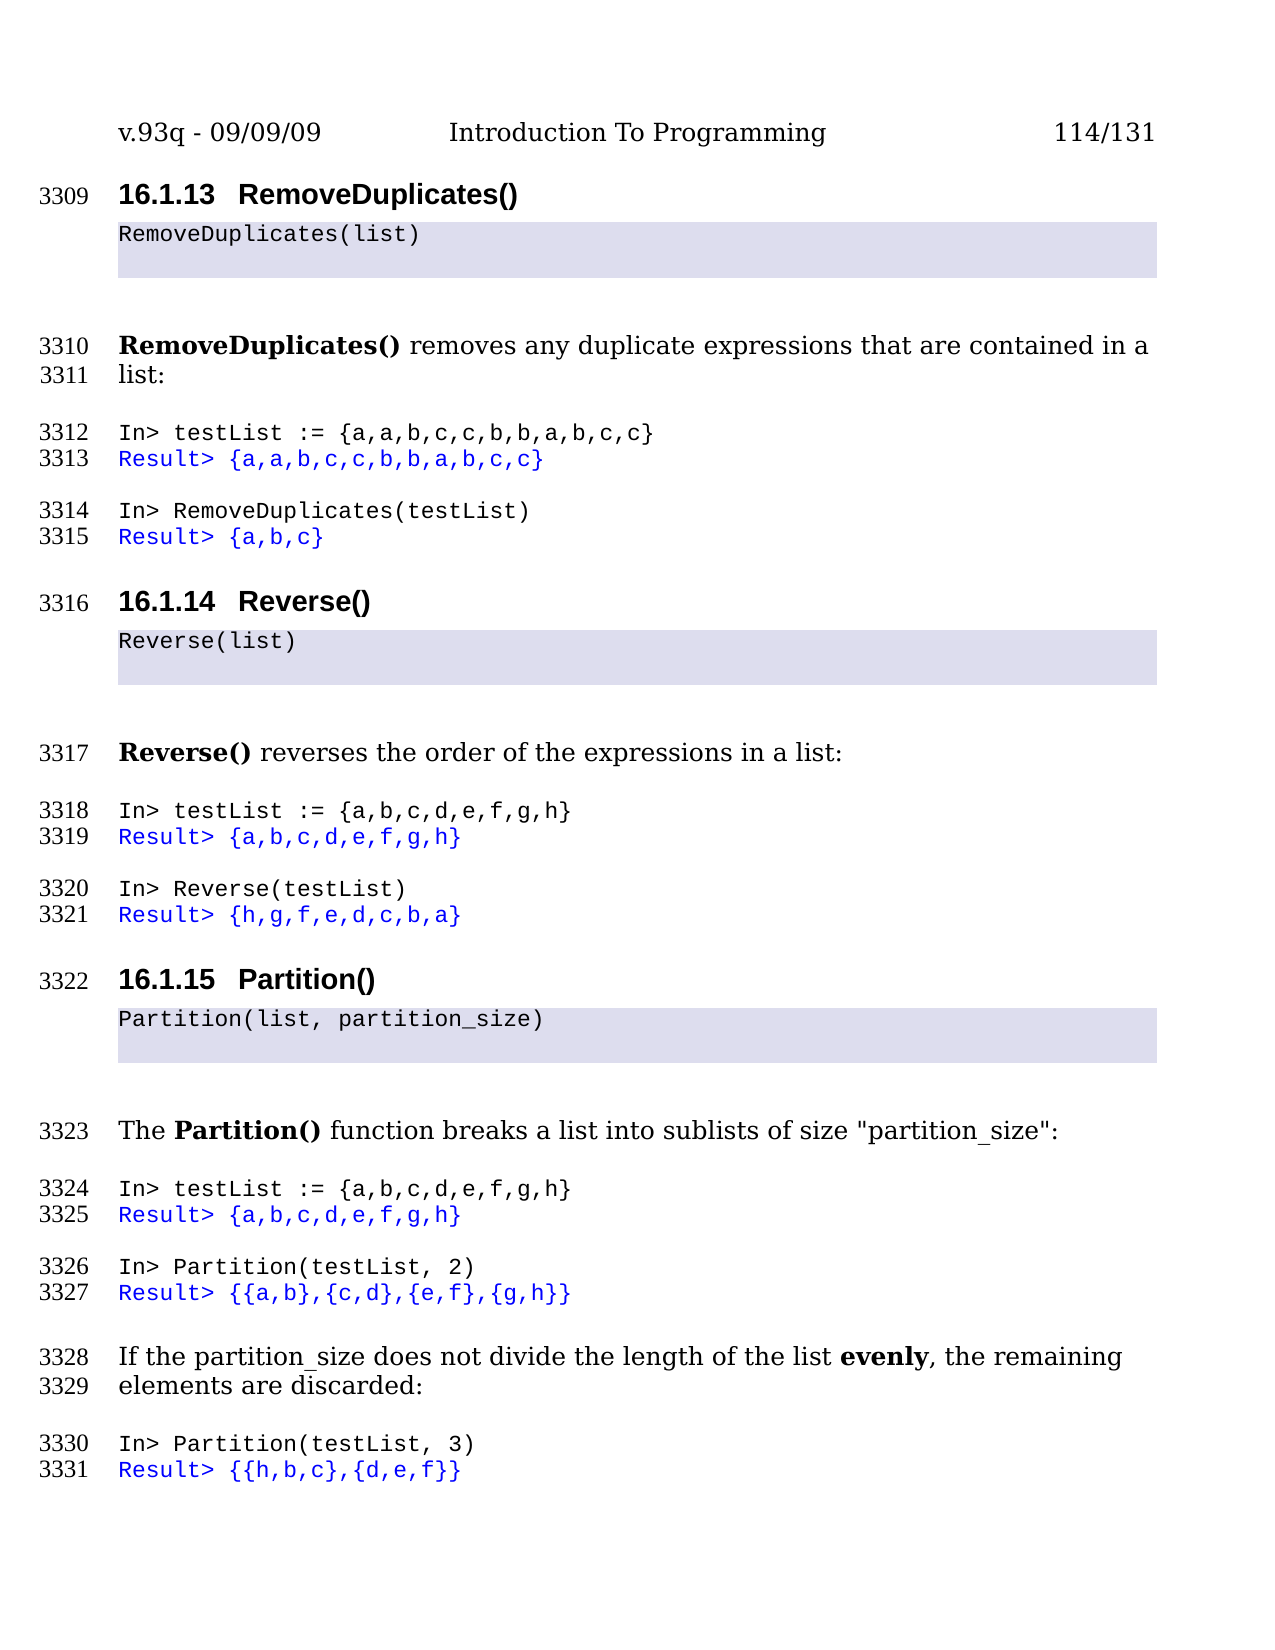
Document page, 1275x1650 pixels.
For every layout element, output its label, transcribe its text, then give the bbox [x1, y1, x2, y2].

table_header Reverse(list) [118, 630, 1157, 685]
text Result> {a,b,c} [118, 525, 1157, 551]
subtitle Partition() [118, 962, 1157, 996]
table_header Partition(list, partition_size) [118, 1008, 1157, 1063]
text In> testList := {a,b,c,d,e,f,g,h} [118, 799, 1157, 825]
text Result> {h,g,f,e,d,c,b,a} [118, 903, 1157, 929]
table_header RemoveDuplicates(list) [118, 222, 1157, 278]
text Result> {{a,b},{c,d},{e,f},{g,h}} [118, 1281, 1157, 1307]
text In> Partition(testList, 2) [118, 1255, 1157, 1281]
subtitle RemoveDuplicates() [118, 177, 1157, 210]
text In> Reverse(testList) [118, 877, 1157, 903]
text Reverse() reverses the order of the expressions in a list: [118, 738, 1157, 767]
subtitle Reverse() [118, 584, 1157, 618]
text Result> {a,b,c,d,e,f,g,h} [118, 825, 1157, 851]
text Result> {a,b,c,d,e,f,g,h} [118, 1203, 1157, 1229]
text The Partition() function breaks a list into sublists of size "partition_size": [118, 1116, 1157, 1146]
text Result> {{h,b,c},{d,e,f}} [118, 1459, 1157, 1484]
text In> RemoveDuplicates(testList) [118, 499, 1157, 525]
text In> testList := {a,a,b,c,c,b,b,a,b,c,c} [118, 421, 1157, 447]
text In> Partition(testList, 3) [118, 1433, 1157, 1459]
text If the partition_size does not divide the length of the list evenly, the remaining elements are discarded: [118, 1342, 1157, 1401]
text In> testList := {a,b,c,d,e,f,g,h} [118, 1178, 1157, 1203]
text RemoveDuplicates() removes any duplicate expressions that are contained in a list: [118, 331, 1157, 389]
text Result> {a,a,b,c,c,b,b,a,b,c,c} [118, 447, 1157, 473]
